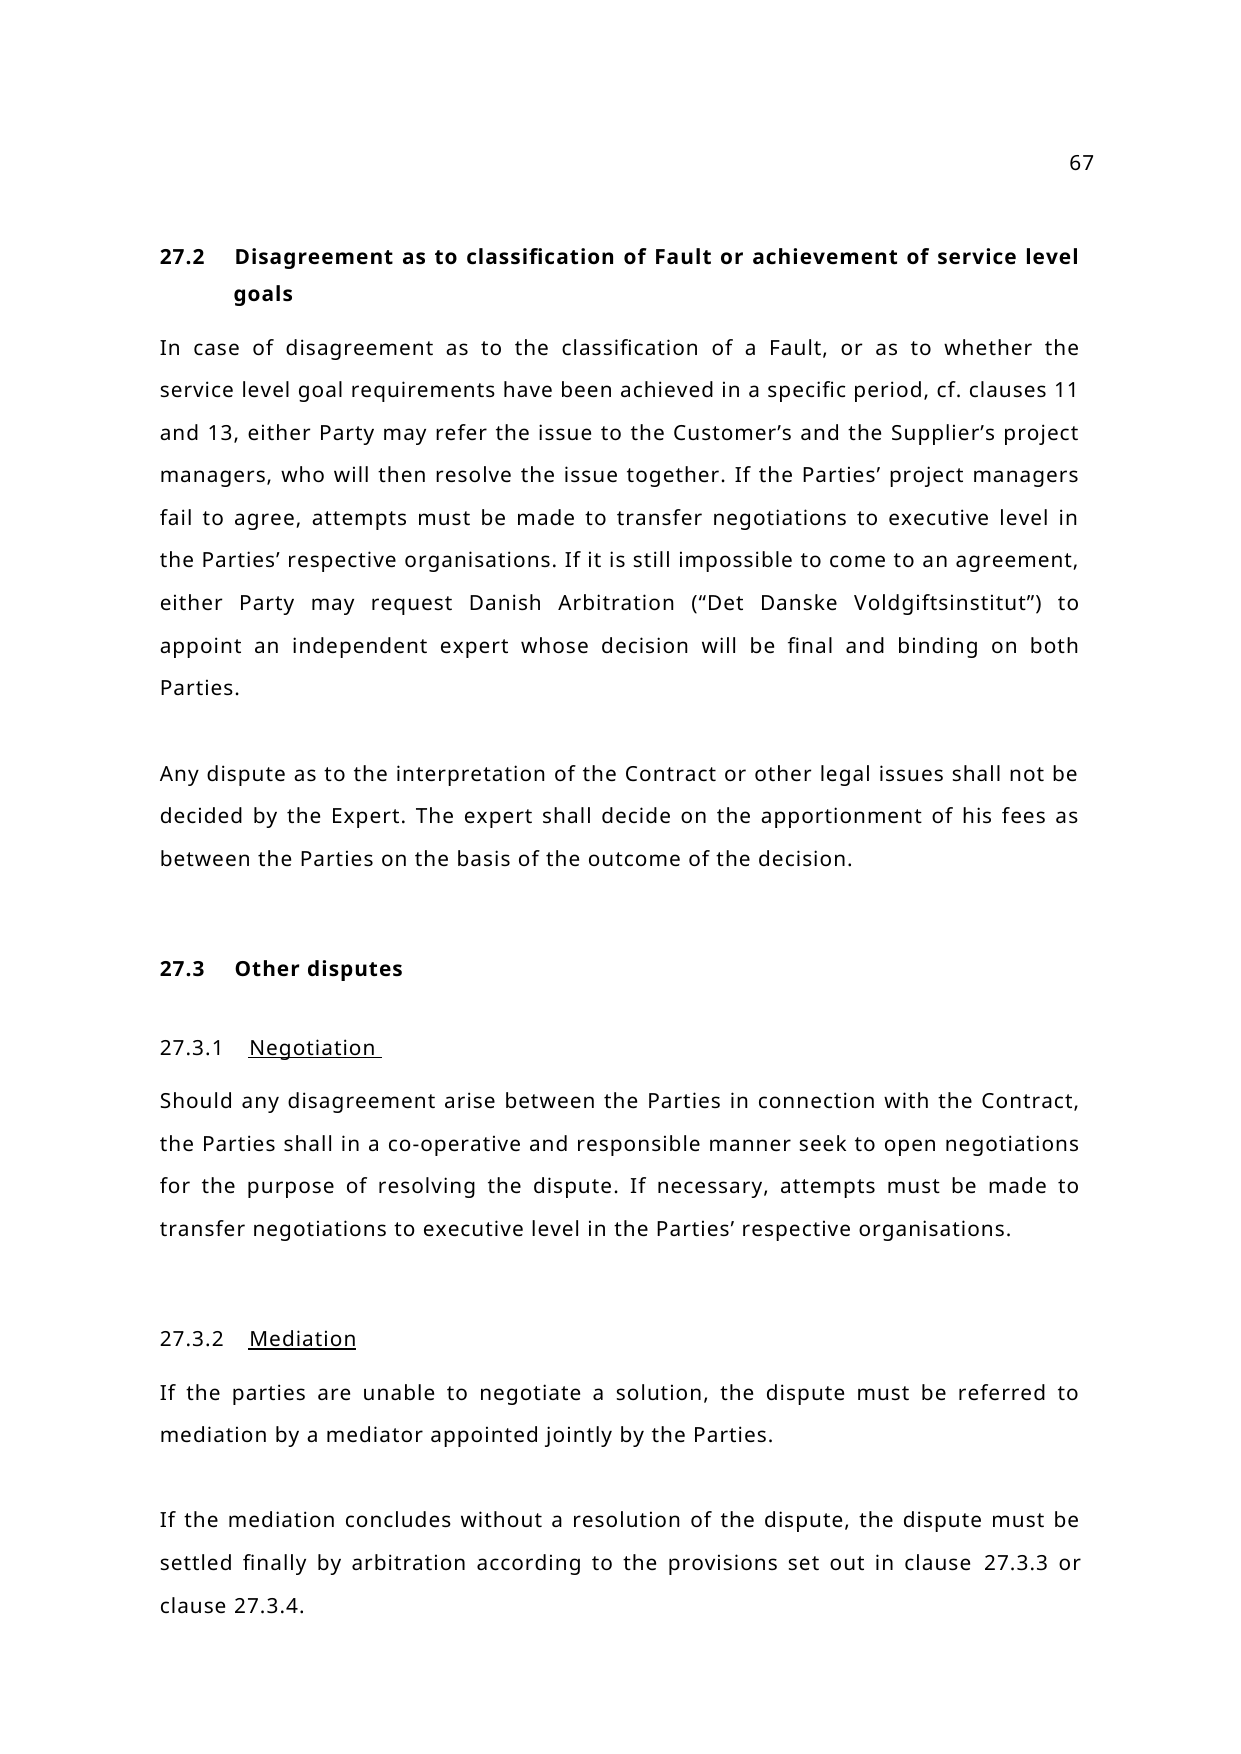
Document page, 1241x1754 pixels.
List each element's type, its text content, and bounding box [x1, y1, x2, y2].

text If the parties are unable to negotiate a solution, the dispute must be referred to mediation by a mediator appointed jointly by the Parties. [159, 1378, 1081, 1449]
subtitle Negotiation [159, 1033, 1081, 1061]
subtitle Disagreement as to classification of Fault or achievement of service level goals [159, 242, 1081, 307]
subtitle Mediation [159, 1324, 1081, 1353]
text In case of disagreement as to the classification of a Fault, or as to whether the service level goal requirements have been achieved in a specific period, cf. clauses 11 and 13, either Party may refer the issue to the Customer’s and the Supplier’s project managers, who will then resolve the issue together. If the Parties’ project managers fail to agree, attempts must be made to transfer negotiations to executive level in the Parties’ respective organisations. If it is still impossible to come to an agreement, either Party may request Danish Arbitration (“Det Danske Voldgiftsinstitut”) to appoint an independent expert whose decision will be final and binding on both Parties. [159, 333, 1081, 702]
subtitle Other disputes [159, 954, 1081, 982]
text If the mediation concludes without a resolution of the dispute, the dispute must be settled finally by arbitration according to the provisions set out in clause 27.3.3 or clause 27.3.4. [159, 1506, 1081, 1619]
text Should any disagreement arise between the Parties in connection with the Contract, the Parties shall in a co-operative and responsible manner seek to open negotiations for the purpose of resolving the dispute. If necessary, attempts must be made to transfer negotiations to executive level in the Parties’ respective organisations. [159, 1086, 1081, 1242]
text Any dispute as to the interpretation of the Contract or other legal issues shall not be decided by the Expert. The expert shall decide on the apportionment of his fees as between the Parties on the basis of the outcome of the decision. [159, 759, 1081, 872]
